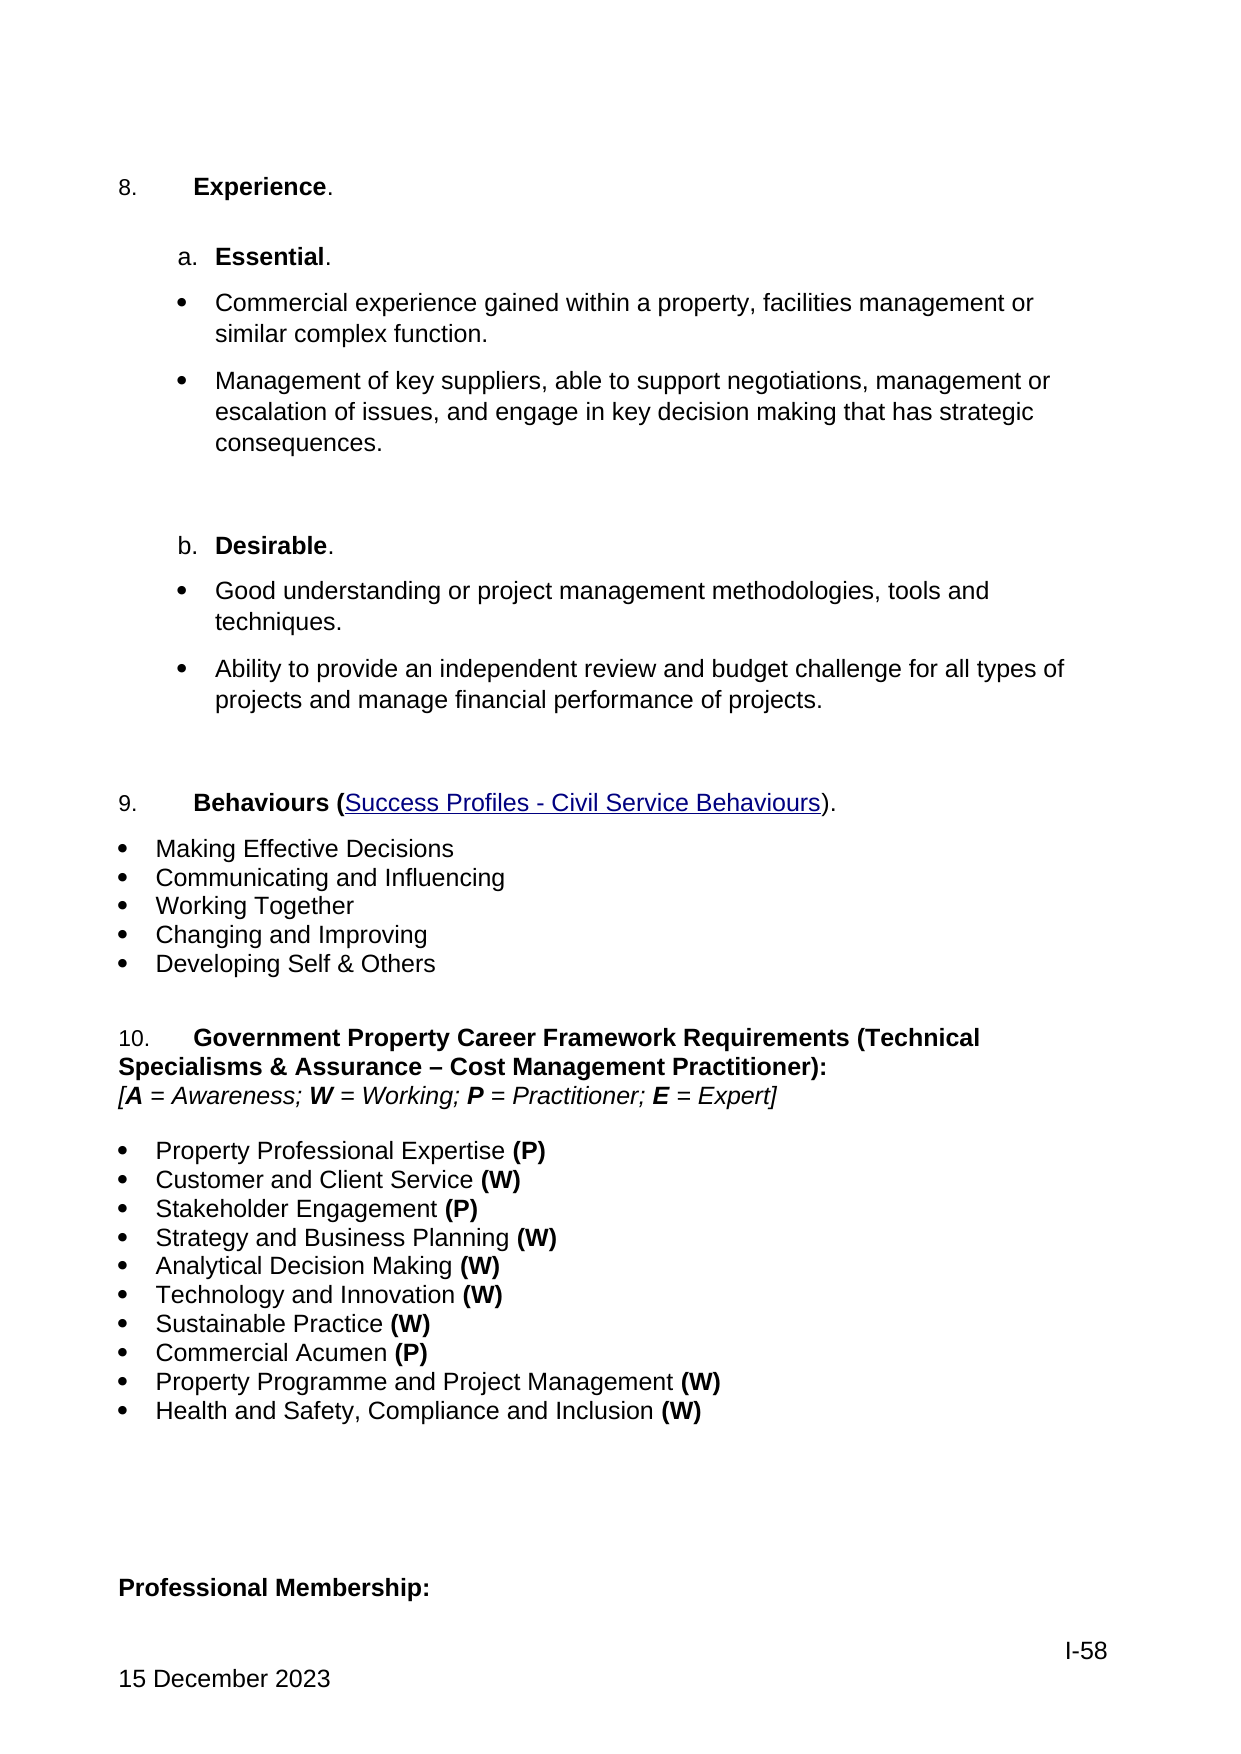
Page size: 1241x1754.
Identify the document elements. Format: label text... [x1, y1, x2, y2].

list Government Property Career Framework Requirements (Technical Specialisms & Assurance – Cost Management Practitioner): [118, 1023, 1107, 1081]
list Commercial experience gained within a property, facilities management or similar complex function. [177, 288, 1107, 347]
list Management of key suppliers, able to support negotiations, management or escalation of issues, and engage in key decision making that has strategic consequences. [177, 366, 1107, 456]
list Strategy and Business Planning (W) [118, 1222, 1107, 1251]
list Technology and Innovation (W) [118, 1280, 1107, 1309]
text Professional Membership: [118, 1573, 1107, 1602]
list Stakeholder Engagement (P) [118, 1194, 1107, 1222]
list Experience. [118, 172, 1107, 201]
list Communicating and Influencing [118, 862, 1107, 891]
list Property Programme and Project Management (W) [118, 1367, 1107, 1396]
list Behaviours (Success Profiles - Civil Service Behaviours). [118, 788, 1107, 817]
list Good understanding or project management methodologies, tools and techniques. [177, 576, 1107, 636]
list Health and Safety, Compliance and Inclusion (W) [118, 1396, 1107, 1424]
list Customer and Client Service (W) [118, 1165, 1107, 1194]
text [A = Awareness; W = Working; P = Practitioner; E = Expert] [118, 1081, 1107, 1109]
list Analytical Decision Making (W) [118, 1251, 1107, 1280]
list Property Professional Expertise (P) [118, 1136, 1107, 1165]
list Ability to provide an independent review and budget challenge for all types of projects and manage financial performance of projects. [177, 654, 1107, 714]
list Desirable. [177, 531, 1107, 559]
list Sustainable Practice (W) [118, 1309, 1107, 1338]
list Developing Self & Others [118, 949, 1107, 978]
list Changing and Improving [118, 920, 1107, 949]
list Essential. [177, 242, 1107, 271]
list Making Effective Decisions [118, 834, 1107, 862]
list Commercial Acumen (P) [118, 1338, 1107, 1367]
list Working Together [118, 891, 1107, 920]
